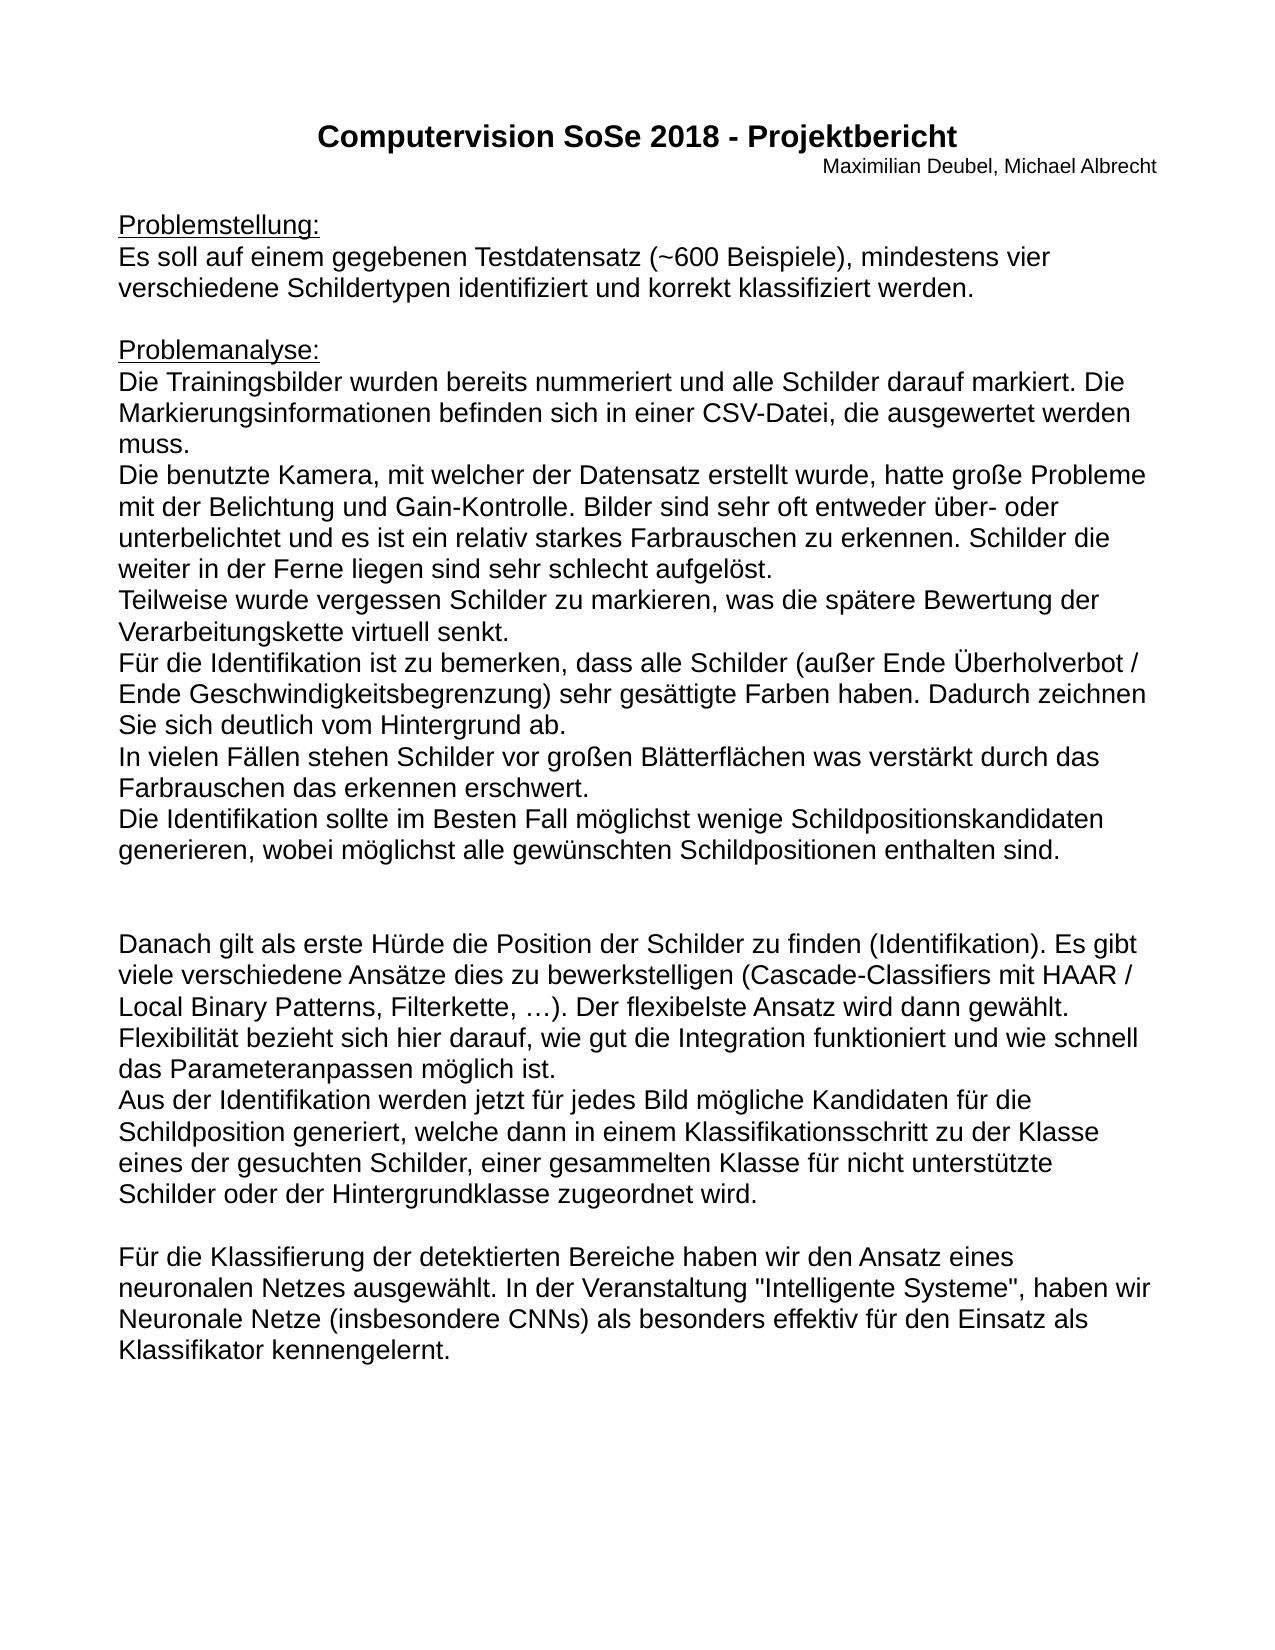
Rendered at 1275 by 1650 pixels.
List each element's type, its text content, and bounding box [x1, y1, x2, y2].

text Problemstellung: [118, 209, 1157, 241]
text Die benutzte Kamera, mit welcher der Datensatz erstellt wurde, hatte große Probleme mit der Belichtung und Gain-Kontrolle. Bilder sind sehr oft entweder über- oder unterbelichtet und es ist ein relativ starkes Farbrauschen zu erkennen. Schilder die weiter in der Ferne liegen sind sehr schlecht aufgelöst. [118, 459, 1157, 584]
text Teilweise wurde vergessen Schilder zu markieren, was die spätere Bewertung der Verarbeitungskette virtuell senkt. [118, 584, 1157, 647]
text In vielen Fällen stehen Schilder vor großen Blätterflächen was verstärkt durch das Farbrauschen das erkennen erschwert. [118, 741, 1157, 803]
text Maximilian Deubel, Michael Albrecht [118, 154, 1157, 178]
text Aus der Identifikation werden jetzt für jedes Bild mögliche Kandidaten für die Schildposition generiert, welche dann in einem Klassifikationsschritt zu der Klasse eines der gesuchten Schilder, einer gesammelten Klasse für nicht unterstützte Schilder oder der Hintergrundklasse zugeordnet wird. [118, 1084, 1157, 1209]
text Danach gilt als erste Hürde die Position der Schilder zu finden (Identifikation). Es gibt viele verschiedene Ansätze dies zu bewerkstelligen (Cascade-Classifiers mit HAAR / Local Binary Patterns, Filterkette, …). Der flexibelste Ansatz wird dann gewählt. Flexibilität bezieht sich hier darauf, wie gut die Integration funktioniert und wie schnell das Parameteranpassen möglich ist. [118, 928, 1157, 1084]
text Die Trainingsbilder wurden bereits nummeriert und alle Schilder darauf markiert. Die Markierungsinformationen befinden sich in einer CSV-Datei, die ausgewertet werden muss. [118, 366, 1157, 459]
text Die Identifikation sollte im Besten Fall möglichst wenige Schildpositionskandidaten generieren, wobei möglichst alle gewünschten Schildpositionen enthalten sind. [118, 803, 1157, 866]
text Computervision SoSe 2018 - Projektbericht [118, 118, 1157, 154]
text Für die Identifikation ist zu bemerken, dass alle Schilder (außer Ende Überholverbot / Ende Geschwindigkeitsbegrenzung) sehr gesättigte Farben haben. Dadurch zeichnen Sie sich deutlich vom Hintergrund ab. [118, 647, 1157, 741]
text Problemanalyse: [118, 334, 1157, 366]
text Für die Klassifierung der detektierten Bereiche haben wir den Ansatz eines neuronalen Netzes ausgewählt. In der Veranstaltung "Intelligente Systeme", haben wir Neuronale Netze (insbesondere CNNs) als besonders effektiv für den Einsatz als Klassifikator kennengelernt. [118, 1241, 1157, 1366]
text Es soll auf einem gegebenen Testdatensatz (~600 Beispiele), mindestens vier verschiedene Schildertypen identifiziert und korrekt klassifiziert werden. [118, 241, 1157, 303]
